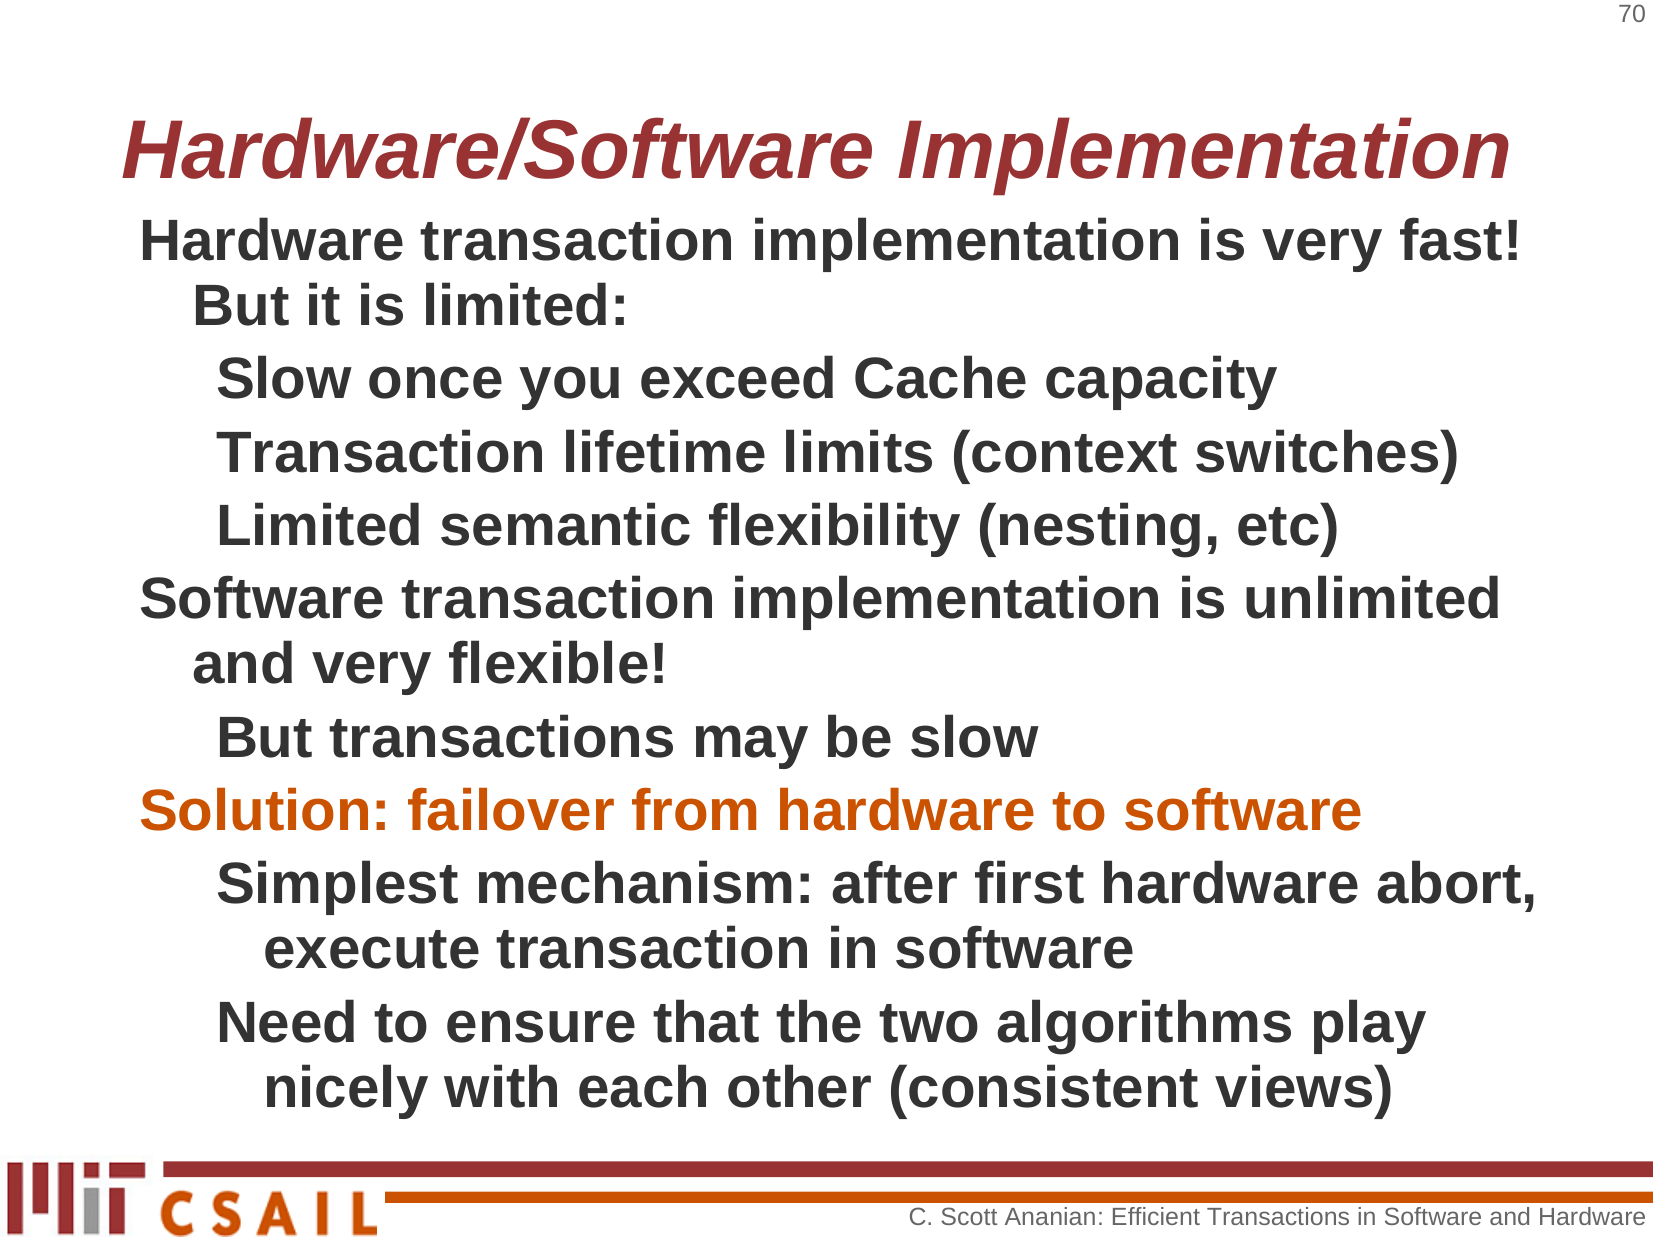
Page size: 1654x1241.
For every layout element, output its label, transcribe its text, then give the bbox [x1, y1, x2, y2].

title Hardware/Software Implementation [121, 46, 1534, 207]
list Hardware transaction implementation is very fast! But it is limited: Slow once you exceed Cache capacity Transaction lifetime limits (context switches) Limited semantic flexibility (nesting, etc) Software transaction implementation is unlimited and very flexible! But transactions may be slow Solution: failover from hardware to software Simplest mechanism: after first hardware abort, execute transaction in software Need to ensure that the two algorithms play nicely with each other (consistent views) [121, 207, 1561, 1196]
picture [0, 1155, 377, 1237]
